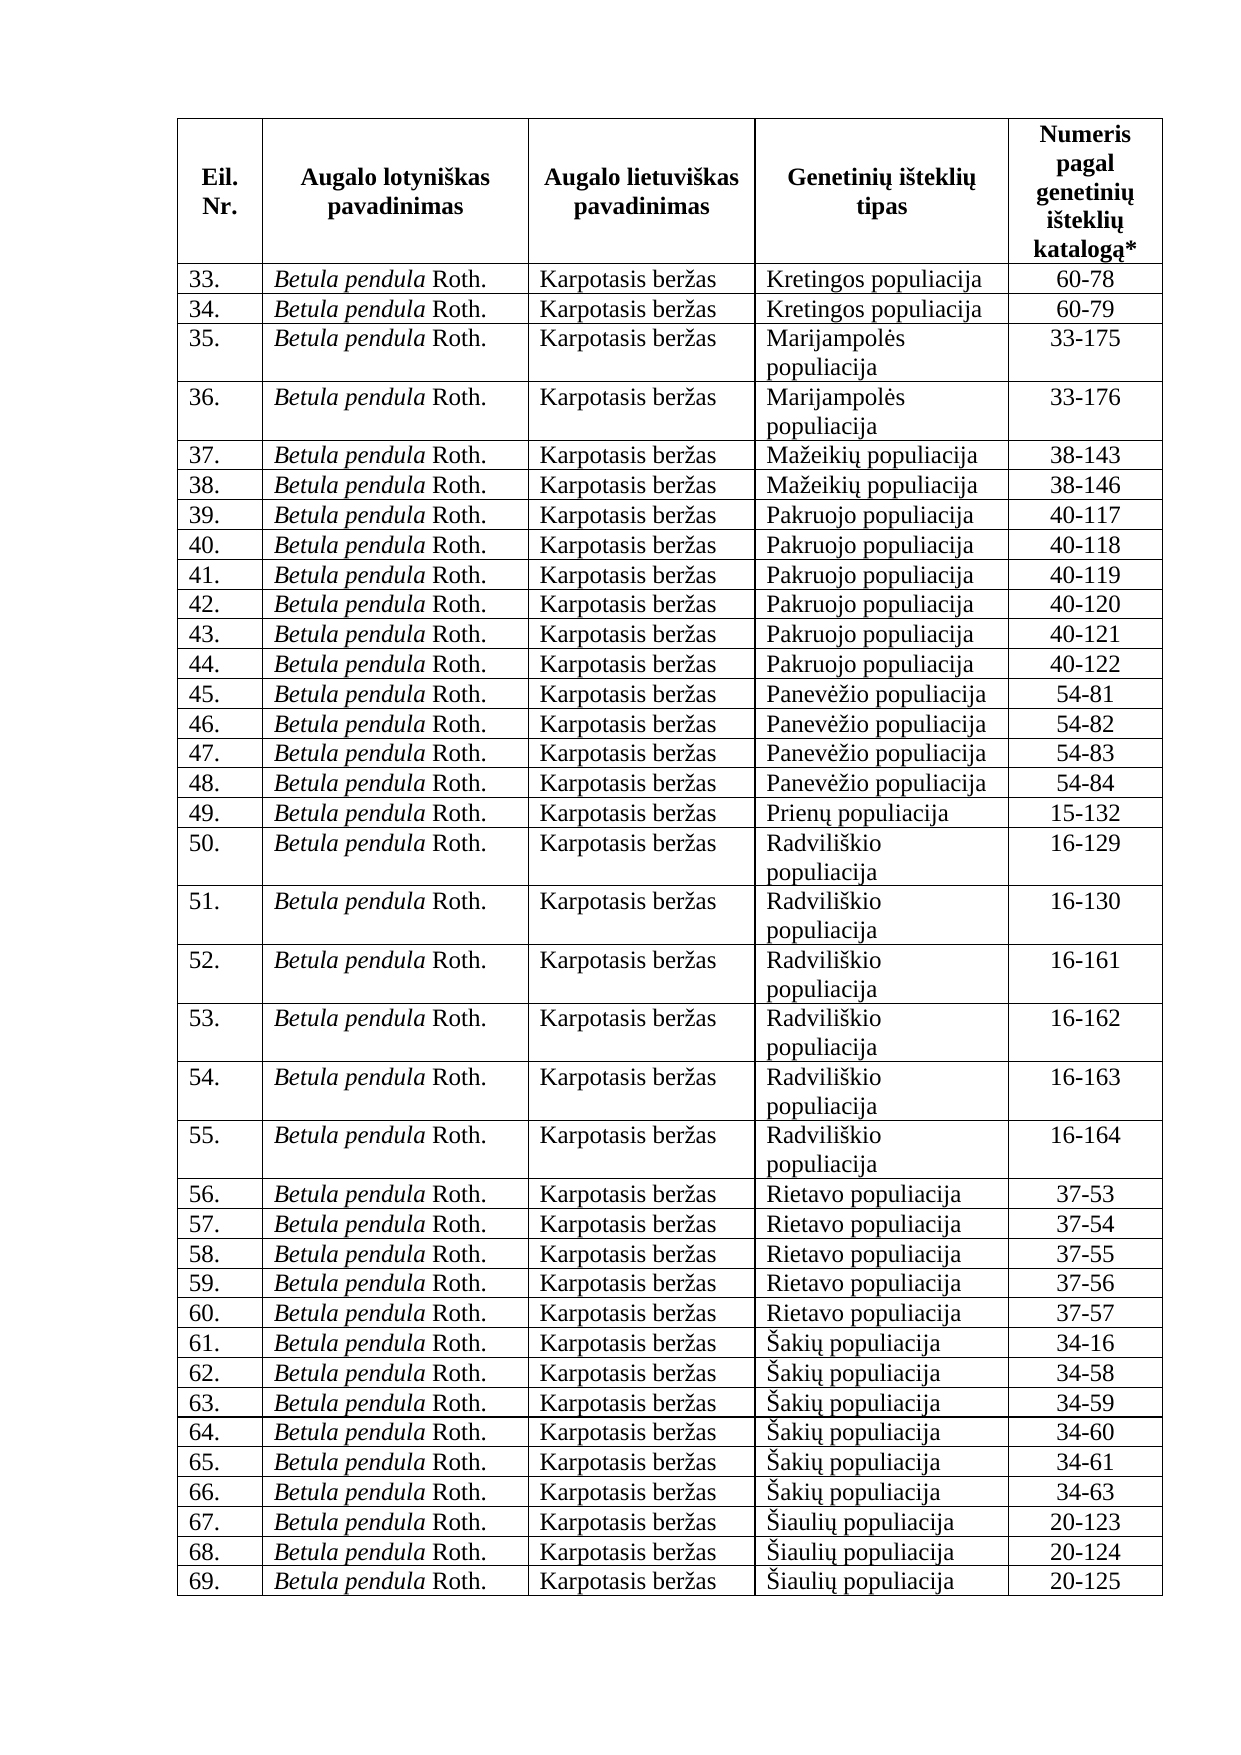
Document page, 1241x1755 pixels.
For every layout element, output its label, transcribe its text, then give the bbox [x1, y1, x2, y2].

table_cell Rietavo populiacija [756, 1298, 1008, 1327]
table_cell Betula pendula Roth. [263, 1298, 528, 1327]
table_cell Betula pendula Roth. [263, 649, 528, 678]
table_cell 54-83 [1009, 739, 1162, 767]
table_cell 49. [178, 798, 262, 827]
table_cell Radviliškio populiacija [756, 1004, 1008, 1061]
table_cell 34-60 [1009, 1418, 1162, 1446]
table_cell 39. [178, 500, 262, 529]
table_cell Betula pendula Roth. [263, 1388, 528, 1416]
table_cell Betula pendula Roth. [263, 739, 528, 767]
table_cell Radviliškio populiacija [756, 1062, 1008, 1119]
table_cell Panevėžio populiacija [756, 679, 1008, 708]
table_cell 57. [178, 1209, 262, 1238]
table_cell 40-122 [1009, 649, 1162, 678]
table_cell Radviliškio populiacija [756, 945, 1008, 1002]
table_cell Betula pendula Roth. [263, 1239, 528, 1267]
table_cell 37-57 [1009, 1298, 1162, 1327]
table_cell 15-132 [1009, 798, 1162, 827]
table_cell 64. [178, 1418, 262, 1446]
table_cell Šakių populiacija [756, 1477, 1008, 1506]
table_cell Šiaulių populiacija [756, 1507, 1008, 1536]
table_cell 20-124 [1009, 1537, 1162, 1565]
table_cell Betula pendula Roth. [263, 798, 528, 827]
table_cell 33. [178, 264, 262, 293]
table_cell Karpotasis beržas [529, 441, 754, 469]
table_cell 40-120 [1009, 590, 1162, 618]
table_cell Betula pendula Roth. [263, 1328, 528, 1357]
table_cell Karpotasis beržas [529, 294, 754, 322]
table_cell Betula pendula Roth. [263, 945, 528, 1002]
table_cell Karpotasis beržas [529, 1507, 754, 1536]
table_cell Mažeikių populiacija [756, 441, 1008, 469]
table_cell Šakių populiacija [756, 1328, 1008, 1357]
table_cell 51. [178, 886, 262, 944]
table_cell 35. [178, 324, 262, 381]
table_cell Betula pendula Roth. [263, 1477, 528, 1506]
table_cell Betula pendula Roth. [263, 768, 528, 797]
table_cell 37-55 [1009, 1239, 1162, 1267]
table_cell 40-119 [1009, 560, 1162, 588]
table_cell Šakių populiacija [756, 1358, 1008, 1387]
table_cell 60-78 [1009, 264, 1162, 293]
table_cell Karpotasis beržas [529, 1004, 754, 1061]
table_cell 48. [178, 768, 262, 797]
table_cell Karpotasis beržas [529, 1477, 754, 1506]
table_cell Šakių populiacija [756, 1418, 1008, 1446]
table_cell Kretingos populiacija [756, 264, 1008, 293]
table_cell 37-54 [1009, 1209, 1162, 1238]
table_cell 16-129 [1009, 828, 1162, 885]
table_cell Radviliškio populiacija [756, 828, 1008, 885]
table_cell Karpotasis beržas [529, 1239, 754, 1267]
table_cell 33-176 [1009, 382, 1162, 439]
table_cell 40-117 [1009, 500, 1162, 529]
table_cell Šakių populiacija [756, 1447, 1008, 1476]
table_cell Karpotasis beržas [529, 1418, 754, 1446]
table_cell Karpotasis beržas [529, 798, 754, 827]
table_cell Prienų populiacija [756, 798, 1008, 827]
table_header Eil. Nr. [178, 119, 262, 263]
table_cell 62. [178, 1358, 262, 1387]
table_cell 68. [178, 1537, 262, 1565]
table_cell Karpotasis beržas [529, 709, 754, 737]
table_header Augalo lietuviškas pavadinimas [529, 119, 754, 263]
table_cell Karpotasis beržas [529, 1121, 754, 1178]
table_cell 41. [178, 560, 262, 588]
table_cell Šiaulių populiacija [756, 1566, 1008, 1595]
table_cell Betula pendula Roth. [263, 500, 528, 529]
table_cell Pakruojo populiacija [756, 649, 1008, 678]
table_cell Radviliškio populiacija [756, 1121, 1008, 1178]
table_cell Karpotasis beržas [529, 590, 754, 618]
table_cell Betula pendula Roth. [263, 382, 528, 439]
table_cell Betula pendula Roth. [263, 441, 528, 469]
table_cell Rietavo populiacija [756, 1209, 1008, 1238]
table_cell Rietavo populiacija [756, 1179, 1008, 1208]
table_cell Karpotasis beržas [529, 1062, 754, 1119]
table_cell 52. [178, 945, 262, 1002]
table_header Numeris pagal genetinių išteklių katalogą* [1009, 119, 1162, 263]
table_cell Betula pendula Roth. [263, 590, 528, 618]
table_cell Rietavo populiacija [756, 1269, 1008, 1297]
table_cell 37-53 [1009, 1179, 1162, 1208]
table_cell Betula pendula Roth. [263, 886, 528, 944]
table_cell 45. [178, 679, 262, 708]
table_cell 37. [178, 441, 262, 469]
table_cell 47. [178, 739, 262, 767]
table_cell Karpotasis beržas [529, 1447, 754, 1476]
table_cell 60. [178, 1298, 262, 1327]
table_cell Betula pendula Roth. [263, 530, 528, 559]
table_cell 37-56 [1009, 1269, 1162, 1297]
table_cell Karpotasis beržas [529, 530, 754, 559]
table_cell 34-59 [1009, 1388, 1162, 1416]
table_cell 55. [178, 1121, 262, 1178]
table_cell 69. [178, 1566, 262, 1595]
table_cell Karpotasis beržas [529, 324, 754, 381]
table_cell Pakruojo populiacija [756, 590, 1008, 618]
table_cell Pakruojo populiacija [756, 530, 1008, 559]
table_cell Karpotasis beržas [529, 945, 754, 1002]
table_cell Pakruojo populiacija [756, 560, 1008, 588]
table_cell 16-130 [1009, 886, 1162, 944]
table_cell 44. [178, 649, 262, 678]
table_cell 54. [178, 1062, 262, 1119]
table_cell 38. [178, 470, 262, 499]
table_cell 38-143 [1009, 441, 1162, 469]
table_cell Betula pendula Roth. [263, 294, 528, 322]
table_cell Karpotasis beržas [529, 382, 754, 439]
table_cell Betula pendula Roth. [263, 264, 528, 293]
table_cell Karpotasis beržas [529, 1328, 754, 1357]
table_cell Panevėžio populiacija [756, 709, 1008, 737]
table_cell Karpotasis beržas [529, 500, 754, 529]
table_cell Rietavo populiacija [756, 1239, 1008, 1267]
table_cell Šakių populiacija [756, 1388, 1008, 1416]
table_cell Betula pendula Roth. [263, 470, 528, 499]
table_cell 56. [178, 1179, 262, 1208]
table_header Genetinių išteklių tipas [756, 119, 1008, 263]
table_cell 40. [178, 530, 262, 559]
table_cell Betula pendula Roth. [263, 324, 528, 381]
table_cell 20-125 [1009, 1566, 1162, 1595]
table_cell Karpotasis beržas [529, 1269, 754, 1297]
table_cell Betula pendula Roth. [263, 1269, 528, 1297]
table_cell 65. [178, 1447, 262, 1476]
table_cell Karpotasis beržas [529, 739, 754, 767]
table_cell 34-58 [1009, 1358, 1162, 1387]
table_cell Pakruojo populiacija [756, 500, 1008, 529]
table_cell 66. [178, 1477, 262, 1506]
table_cell Karpotasis beržas [529, 679, 754, 708]
table_cell 61. [178, 1328, 262, 1357]
table_cell Panevėžio populiacija [756, 739, 1008, 767]
table_cell Betula pendula Roth. [263, 709, 528, 737]
table_cell 67. [178, 1507, 262, 1536]
table_cell Karpotasis beržas [529, 649, 754, 678]
table_cell Betula pendula Roth. [263, 1358, 528, 1387]
table_cell Karpotasis beržas [529, 1209, 754, 1238]
table_cell Karpotasis beržas [529, 828, 754, 885]
table_cell Karpotasis beržas [529, 470, 754, 499]
table_cell 16-163 [1009, 1062, 1162, 1119]
table_cell Mažeikių populiacija [756, 470, 1008, 499]
table_cell Betula pendula Roth. [263, 1566, 528, 1595]
table_cell Karpotasis beržas [529, 1388, 754, 1416]
table_cell Betula pendula Roth. [263, 1121, 528, 1178]
table_cell 40-118 [1009, 530, 1162, 559]
table_cell Betula pendula Roth. [263, 1062, 528, 1119]
table_cell 36. [178, 382, 262, 439]
table_cell 34. [178, 294, 262, 322]
table_cell Betula pendula Roth. [263, 1179, 528, 1208]
table_cell Karpotasis beržas [529, 1298, 754, 1327]
table_cell 20-123 [1009, 1507, 1162, 1536]
table_cell 43. [178, 619, 262, 648]
table_cell Karpotasis beržas [529, 1537, 754, 1565]
table_cell Betula pendula Roth. [263, 828, 528, 885]
table_cell 16-162 [1009, 1004, 1162, 1061]
table_cell 54-81 [1009, 679, 1162, 708]
table_cell 16-164 [1009, 1121, 1162, 1178]
table_cell 63. [178, 1388, 262, 1416]
table_cell 54-84 [1009, 768, 1162, 797]
table_cell Radviliškio populiacija [756, 886, 1008, 944]
table_cell Betula pendula Roth. [263, 1447, 528, 1476]
table_cell Karpotasis beržas [529, 560, 754, 588]
table_cell Karpotasis beržas [529, 1358, 754, 1387]
table_cell 34-61 [1009, 1447, 1162, 1476]
table_cell 54-82 [1009, 709, 1162, 737]
table_cell Panevėžio populiacija [756, 768, 1008, 797]
table_cell Karpotasis beržas [529, 264, 754, 293]
table_cell 33-175 [1009, 324, 1162, 381]
table_cell Betula pendula Roth. [263, 1507, 528, 1536]
table_cell 34-63 [1009, 1477, 1162, 1506]
table_cell Šiaulių populiacija [756, 1537, 1008, 1565]
table_cell 59. [178, 1269, 262, 1297]
table_cell 16-161 [1009, 945, 1162, 1002]
table_cell Betula pendula Roth. [263, 619, 528, 648]
table_cell 42. [178, 590, 262, 618]
table_cell Betula pendula Roth. [263, 679, 528, 708]
table_cell 34-16 [1009, 1328, 1162, 1357]
table_cell Karpotasis beržas [529, 619, 754, 648]
table_cell 40-121 [1009, 619, 1162, 648]
table_cell Betula pendula Roth. [263, 1418, 528, 1446]
table_cell Marijampolės populiacija [756, 382, 1008, 439]
table_cell Betula pendula Roth. [263, 560, 528, 588]
table_cell Karpotasis beržas [529, 1566, 754, 1595]
table_cell 60-79 [1009, 294, 1162, 322]
table_cell Betula pendula Roth. [263, 1004, 528, 1061]
table_cell Karpotasis beržas [529, 886, 754, 944]
table_cell Karpotasis beržas [529, 768, 754, 797]
table_cell 58. [178, 1239, 262, 1267]
table_header Augalo lotyniškas pavadinimas [263, 119, 528, 263]
table_cell 53. [178, 1004, 262, 1061]
table_cell Betula pendula Roth. [263, 1537, 528, 1565]
table_cell 50. [178, 828, 262, 885]
table_cell Kretingos populiacija [756, 294, 1008, 322]
table_cell Marijampolės populiacija [756, 324, 1008, 381]
table_cell Betula pendula Roth. [263, 1209, 528, 1238]
table_cell Karpotasis beržas [529, 1179, 754, 1208]
table_cell 46. [178, 709, 262, 737]
table_cell 38-146 [1009, 470, 1162, 499]
table_cell Pakruojo populiacija [756, 619, 1008, 648]
